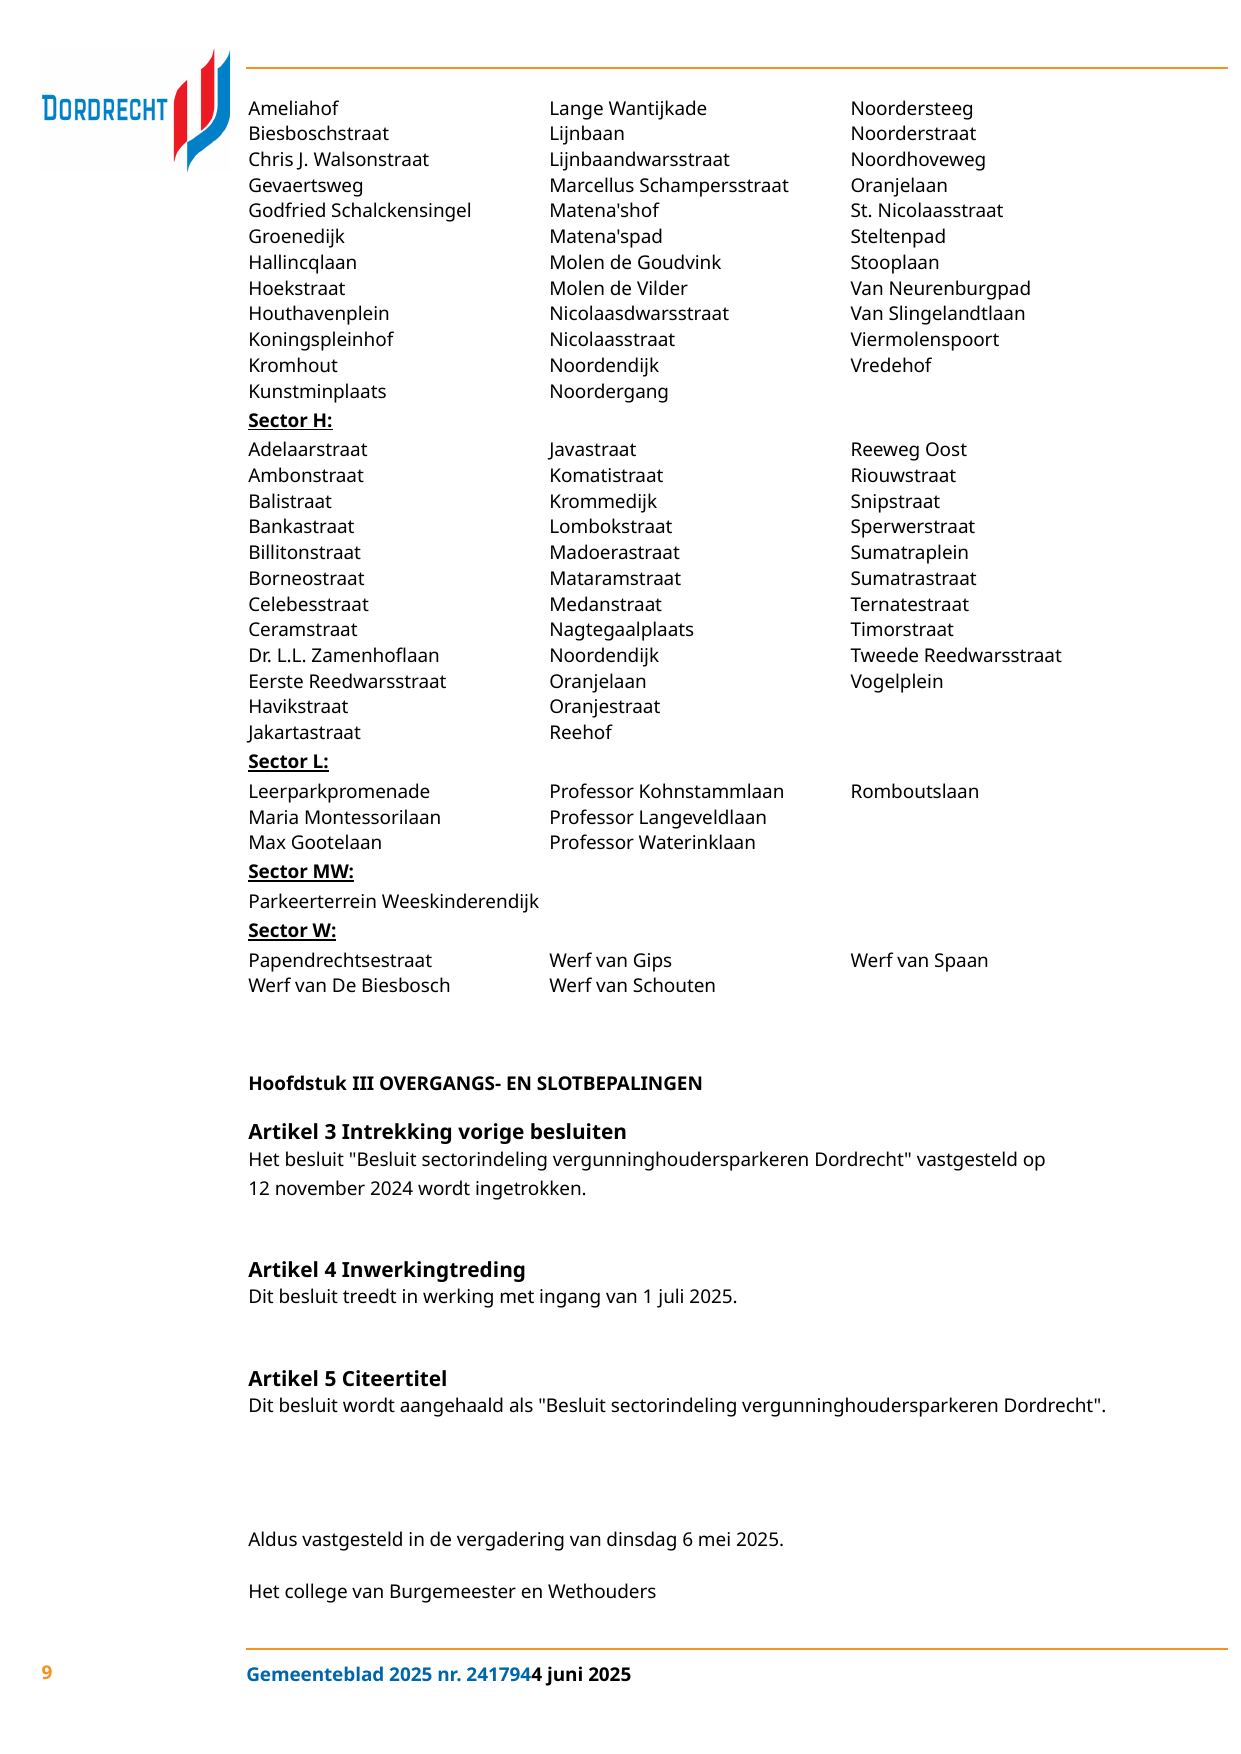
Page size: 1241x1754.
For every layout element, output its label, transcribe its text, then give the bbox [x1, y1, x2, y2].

table_cell Reehof [549, 720, 850, 745]
table_cell Van Slingelandtlaan [850, 301, 1152, 326]
table_cell Snipstraat [850, 488, 1152, 514]
picture [41, 47, 231, 172]
table_cell Oranjelaan [549, 668, 850, 694]
table_cell Ceramstraat [248, 617, 549, 642]
table_cell Hallincqlaan [248, 249, 549, 275]
text Sector W: [248, 917, 1152, 943]
table_cell Bankastraat [248, 514, 549, 539]
table_cell Lijnbaandwarsstraat [549, 146, 850, 172]
table_cell Molen de Goudvink [549, 249, 850, 275]
table_cell Koningspleinhof [248, 326, 549, 352]
table_cell Gevaertsweg [248, 172, 549, 198]
table_cell [850, 973, 1152, 998]
table_cell Jakartastraat [248, 720, 549, 745]
text Dit besluit treedt in werking met ingang van 1 juli 2025. [248, 1284, 1152, 1309]
table_header Lange Wantijkade [549, 95, 850, 121]
table_cell Madoerastraat [549, 539, 850, 565]
table_header Javastraat [549, 436, 850, 462]
table_cell Maria Montessorilaan [248, 804, 549, 829]
table_cell Max Gootelaan [248, 830, 549, 855]
table_cell Oranjestraat [549, 694, 850, 719]
table_cell Viermolenspoort [850, 326, 1152, 352]
table_cell Nicolaasdwarsstraat [549, 301, 850, 326]
table_header Leerparkpromenade [248, 778, 549, 804]
table_cell Sperwerstraat [850, 514, 1152, 539]
table_cell Noordergang [549, 378, 850, 403]
table_cell Riouwstraat [850, 462, 1152, 488]
table_cell [850, 694, 1152, 719]
text Sector L: [248, 748, 1152, 774]
text Artikel 3 Intrekking vorige besluiten [248, 1117, 1152, 1146]
table_header Ameliahof [248, 95, 549, 121]
table_cell Werf van De Biesbosch [248, 973, 549, 998]
table_header Noordersteeg [850, 95, 1152, 121]
table_cell Ambonstraat [248, 462, 549, 488]
table_cell Lombokstraat [549, 514, 850, 539]
table_cell Professor Langeveldlaan [549, 804, 850, 829]
table_cell Krommedijk [549, 488, 850, 514]
text Dit besluit wordt aangehaald als "Besluit sectorindeling vergunninghoudersparkeren Dordrecht". [248, 1392, 1152, 1418]
table_cell [850, 804, 1152, 829]
table_cell [850, 720, 1152, 745]
text Aldus vastgesteld in de vergadering van dinsdag 6 mei 2025. [248, 1527, 1152, 1552]
table_header Romboutslaan [850, 778, 1152, 804]
table_header Adelaarstraat [248, 436, 549, 462]
text Artikel 5 Citeertitel [248, 1364, 1152, 1392]
text Het college van Burgemeester en Wethouders [248, 1578, 1152, 1604]
table_cell Van Neurenburgpad [850, 275, 1152, 301]
table_cell Vogelplein [850, 668, 1152, 694]
text Sector MW: [248, 858, 1152, 884]
table_cell Komatistraat [549, 462, 850, 488]
table_cell Steltenpad [850, 224, 1152, 249]
table_cell Ternatestraat [850, 591, 1152, 617]
text Sector H: [248, 407, 1152, 432]
table_cell Timorstraat [850, 617, 1152, 642]
table_cell Groenedijk [248, 224, 549, 249]
table_cell Kunstminplaats [248, 378, 549, 403]
table_cell Balistraat [248, 488, 549, 514]
table_cell Tweede Reedwarsstraat [850, 642, 1152, 668]
table_cell [850, 378, 1152, 403]
table_cell Matena'shof [549, 198, 850, 223]
table_cell Nagtegaalplaats [549, 617, 850, 642]
table_cell Vredehof [850, 352, 1152, 378]
table_cell Havikstraat [248, 694, 549, 719]
table_cell Chris J. Walsonstraat [248, 146, 549, 172]
table_cell Biesboschstraat [248, 121, 549, 146]
table_cell St. Nicolaasstraat [850, 198, 1152, 223]
table_cell Lijnbaan [549, 121, 850, 146]
table_header Professor Kohnstammlaan [549, 778, 850, 804]
table_cell Marcellus Schampersstraat [549, 172, 850, 198]
table_cell Celebesstraat [248, 591, 549, 617]
table_cell [850, 830, 1152, 855]
text Het besluit "Besluit sectorindeling vergunninghoudersparkeren Dordrecht" vastgesteld op 12 november 2024 wordt ingetrokken. [248, 1146, 1152, 1201]
text Artikel 4 Inwerkingtreding [248, 1255, 1152, 1284]
table_cell Noordendijk [549, 642, 850, 668]
table_cell Noordhoveweg [850, 146, 1152, 172]
table_cell Houthavenplein [248, 301, 549, 326]
table_cell Matena'spad [549, 224, 850, 249]
table_header Werf van Gips [549, 947, 850, 973]
table_cell Noorderstraat [850, 121, 1152, 146]
table_cell Eerste Reedwarsstraat [248, 668, 549, 694]
table_cell Kromhout [248, 352, 549, 378]
table_cell Sumatraplein [850, 539, 1152, 565]
table_cell Borneostraat [248, 565, 549, 591]
table_cell Sumatrastraat [850, 565, 1152, 591]
table_cell Nicolaasstraat [549, 326, 850, 352]
table_cell Dr. L.L. Zamenhoflaan [248, 642, 549, 668]
table_header Reeweg Oost [850, 436, 1152, 462]
table_cell Billitonstraat [248, 539, 549, 565]
table_cell Mataramstraat [549, 565, 850, 591]
table_cell Oranjelaan [850, 172, 1152, 198]
table_header Parkeerterrein Weeskinderendijk [248, 888, 1152, 914]
table_header Werf van Spaan [850, 947, 1152, 973]
table_cell Hoekstraat [248, 275, 549, 301]
table_cell Stooplaan [850, 249, 1152, 275]
table_cell Molen de Vilder [549, 275, 850, 301]
table_cell Werf van Schouten [549, 973, 850, 998]
text Hoofdstuk III OVERGANGS- EN SLOTBEPALINGEN [248, 1068, 1152, 1096]
table_cell Noordendijk [549, 352, 850, 378]
table_cell Godfried Schalckensingel [248, 198, 549, 223]
table_cell Professor Waterinklaan [549, 830, 850, 855]
table_cell Medanstraat [549, 591, 850, 617]
table_header Papendrechtsestraat [248, 947, 549, 973]
